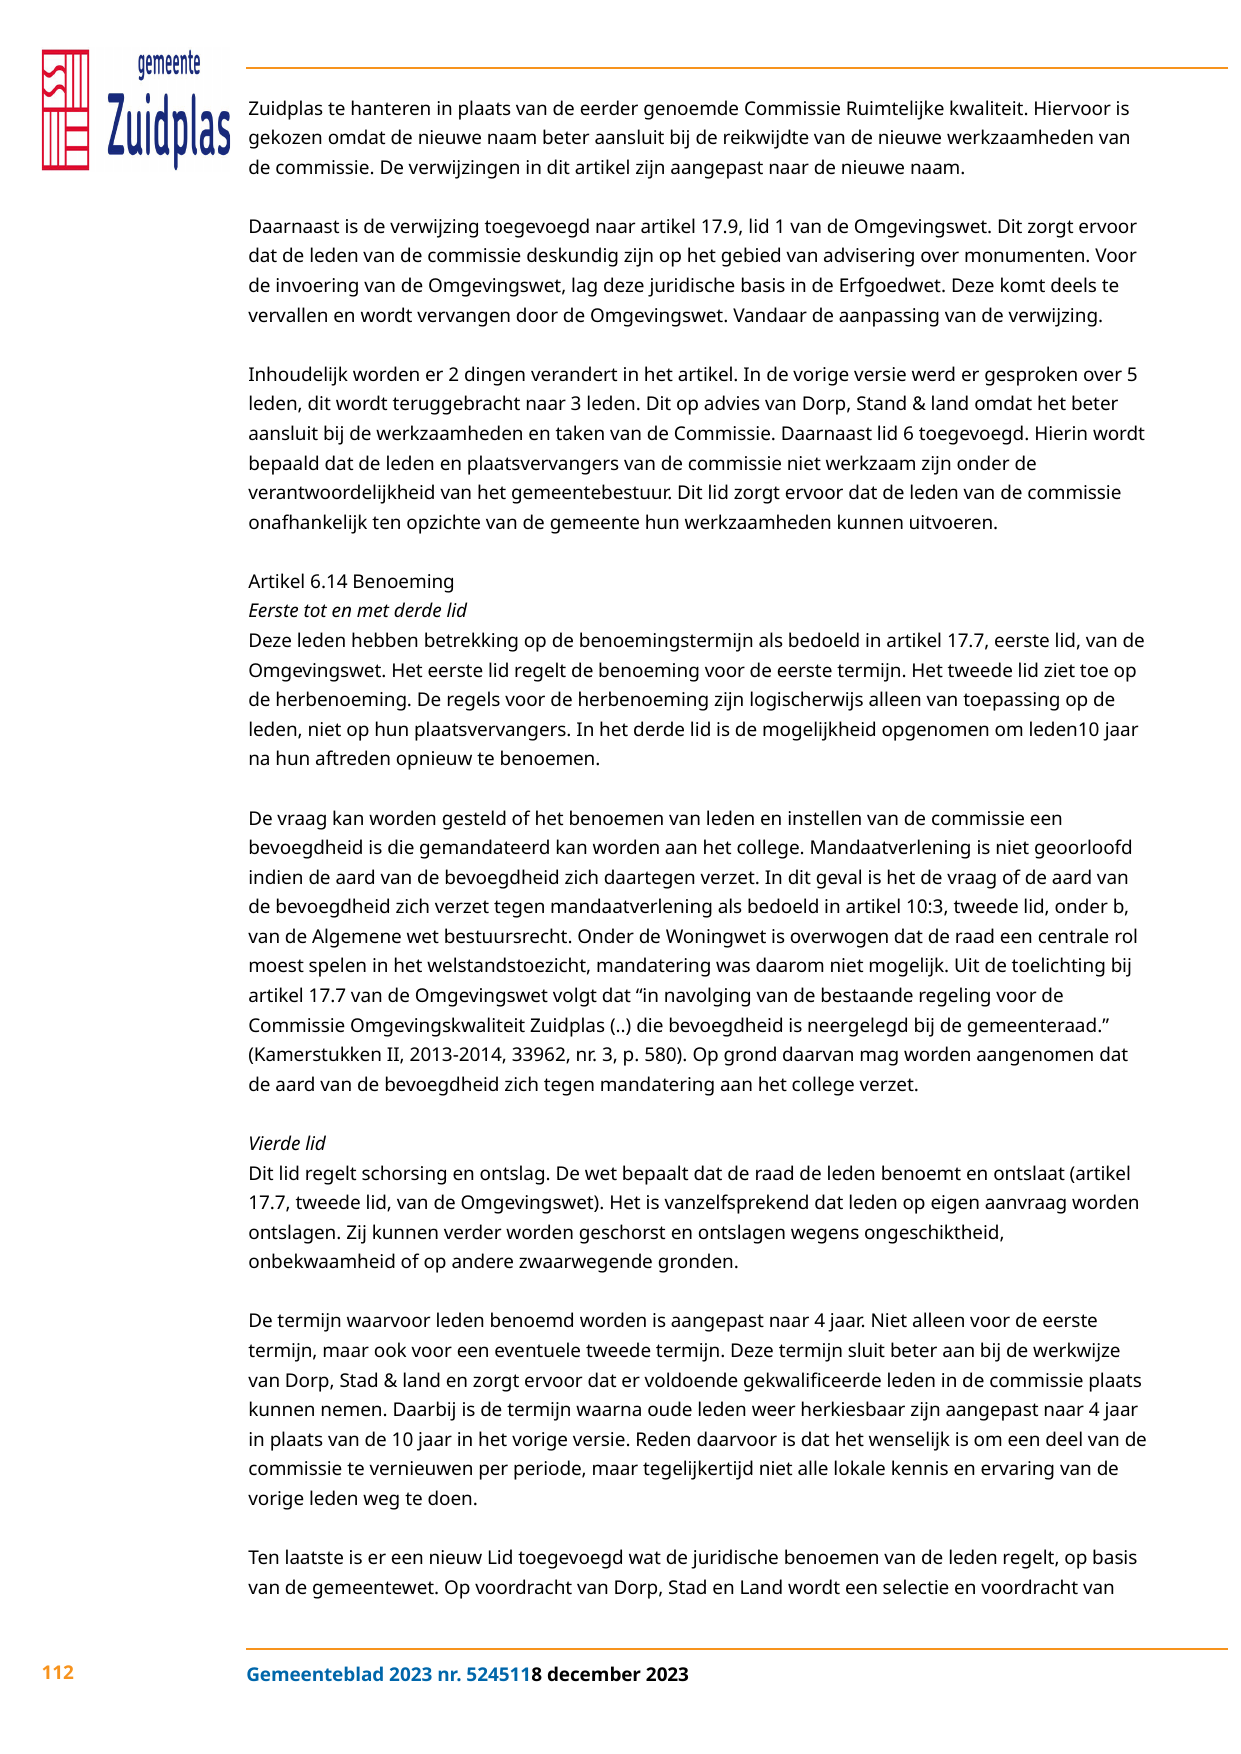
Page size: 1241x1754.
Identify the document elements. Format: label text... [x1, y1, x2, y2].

text Ten laatste is er een nieuw Lid toegevoegd wat de juridische benoemen van de leden regelt, op basis van de gemeentewet. Op voordracht van Dorp, Stad en Land wordt een selectie en voordracht van [248, 1544, 1152, 1600]
text Artikel 6.14 Benoeming [248, 568, 1152, 594]
text Deze leden hebben betrekking op de benoemingstermijn als bedoeld in artikel 17.7, eerste lid, van de Omgevingswet. Het eerste lid regelt de benoeming voor de eerste termijn. Het tweede lid ziet toe op de herbenoeming. De regels voor de herbenoeming zijn logischerwijs alleen van toepassing op de leden, niet op hun plaatsvervangers. In het derde lid is de mogelijkheid opgenomen om leden10 jaar na hun aftreden opnieuw te benoemen. [248, 627, 1152, 771]
text Zuidplas te hanteren in plaats van de eerder genoemde Commissie Ruimtelijke kwaliteit. Hiervoor is gekozen omdat de nieuwe naam beter aansluit bij de reikwijdte van de nieuwe werkzaamheden van de commissie. De verwijzingen in dit artikel zijn aangepast naar de nieuwe naam. [248, 95, 1152, 180]
text Dit lid regelt schorsing en ontslag. De wet bepaalt dat de raad de leden benoemt en ontslaat (artikel 17.7, tweede lid, van de Omgevingswet). Het is vanzelfsprekend dat leden op eigen aanvraag worden ontslagen. Zij kunnen verder worden geschorst en ontslagen wegens ongeschiktheid, onbekwaamheid of op andere zwaarwegende gronden. [248, 1160, 1152, 1274]
text De termijn waarvoor leden benoemd worden is aangepast naar 4 jaar. Niet alleen voor de eerste termijn, maar ook voor een eventuele tweede termijn. Deze termijn sluit beter aan bij de werkwijze van Dorp, Stad & land en zorgt ervoor dat er voldoende gekwalificeerde leden in de commissie plaats kunnen nemen. Daarbij is de termijn waarna oude leden weer herkiesbaar zijn aangepast naar 4 jaar in plaats van de 10 jaar in het vorige versie. Reden daarvoor is dat het wenselijk is om een deel van de commissie te vernieuwen per periode, maar tegelijkertijd niet alle lokale kennis en ervaring van de vorige leden weg te doen. [248, 1308, 1152, 1511]
text Vierde lid [248, 1130, 1152, 1156]
text Daarnaast is de verwijzing toegevoegd naar artikel 17.9, lid 1 van de Omgevingswet. Dit zorgt ervoor dat de leden van de commissie deskundig zijn op het gebied van advisering over monumenten. Voor de invoering van de Omgevingswet, lag deze juridische basis in de Erfgoedwet. Deze komt deels te vervallen en wordt vervangen door de Omgevingswet. Vandaar de aanpassing van de verwijzing. [248, 213, 1152, 328]
text Eerste tot en met derde lid [248, 598, 1152, 623]
text Inhoudelijk worden er 2 dingen verandert in het artikel. In de vorige versie werd er gesproken over 5 leden, dit wordt teruggebracht naar 3 leden. Dit op advies van Dorp, Stand & land omdat het beter aansluit bij de werkzaamheden en taken van de Commissie. Daarnaast lid 6 toegevoegd. Hierin wordt bepaald dat de leden en plaatsvervangers van de commissie niet werkzaam zijn onder de verantwoordelijkheid van het gemeentebestuur. Dit lid zorgt ervoor dat de leden van de commissie onafhankelijk ten opzichte van de gemeente hun werkzaamheden kunnen uitvoeren. [248, 361, 1152, 535]
picture [41, 47, 231, 172]
text De vraag kan worden gesteld of het benoemen van leden en instellen van de commissie een bevoegdheid is die gemandateerd kan worden aan het college. Mandaatverlening is niet geoorloofd indien de aard van de bevoegdheid zich daartegen verzet. In dit geval is het de vraag of de aard van de bevoegdheid zich verzet tegen mandaatverlening als bedoeld in artikel 10:3, tweede lid, onder b, van de Algemene wet bestuursrecht. Onder de Woningwet is overwogen dat de raad een centrale rol moest spelen in het welstandstoezicht, mandatering was daarom niet mogelijk. Uit de toelichting bij artikel 17.7 van de Omgevingswet volgt dat “in navolging van de bestaande regeling voor de Commissie Omgevingskwaliteit Zuidplas (..) die bevoegdheid is neergelegd bij de gemeenteraad.” (Kamerstukken II, 2013-2014, 33962, nr. 3, p. 580). Op grond daarvan mag worden aangenomen dat de aard van de bevoegdheid zich tegen mandatering aan het college verzet. [248, 805, 1152, 1097]
